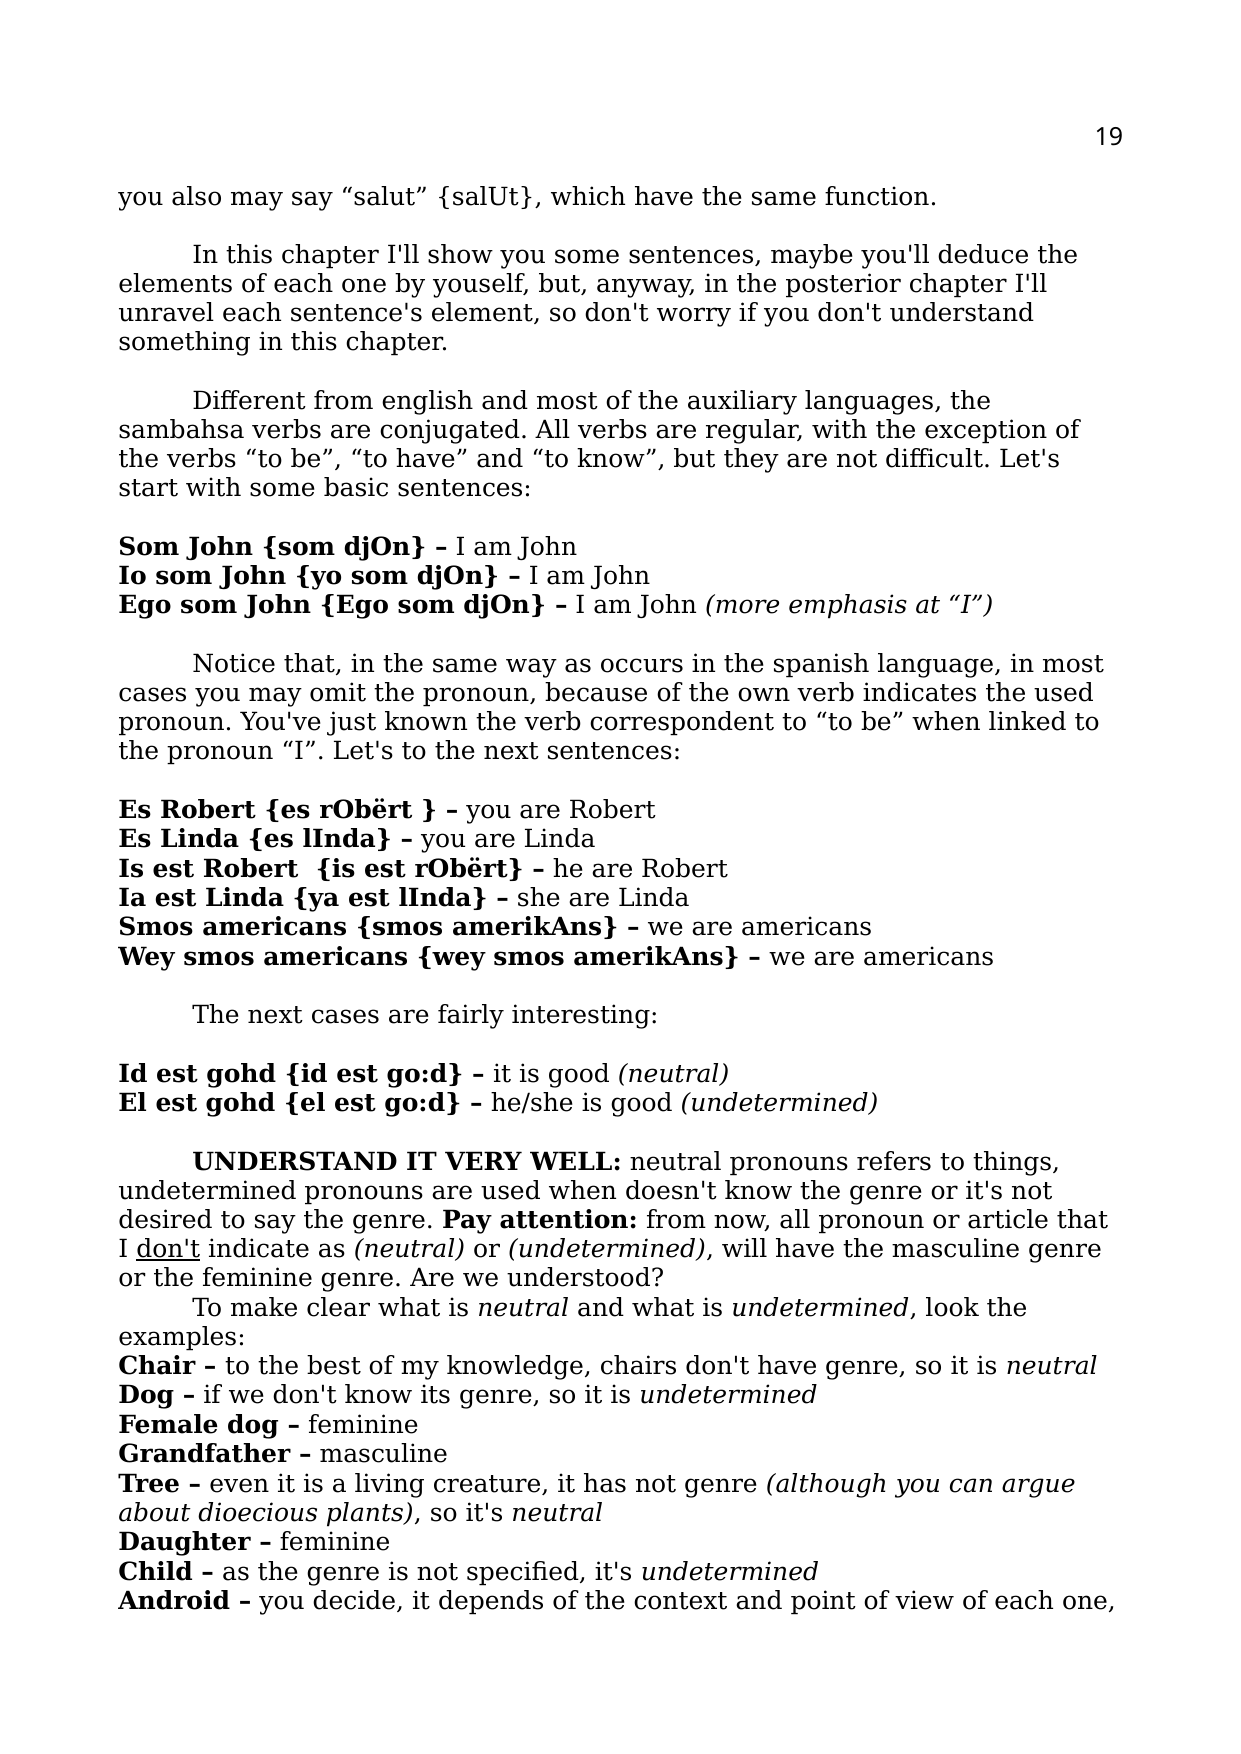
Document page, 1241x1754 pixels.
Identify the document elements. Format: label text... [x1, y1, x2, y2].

text Smos americans {smos amerikAns} – we are americans [118, 912, 1123, 942]
text Ego som John {Ego som djOn} – I am John (more emphasis at “I”) [118, 590, 1123, 620]
text Notice that, in the same way as occurs in the spanish language, in most cases you may omit the pronoun, because of the own verb indicates the used pronoun. You've just known the verb correspondent to “to be” when linked to the pronoun “I”. Let's to the next sentences: [118, 649, 1123, 766]
text Id est gohd {id est go:d} – it is good (neutral) [118, 1058, 1123, 1088]
text Ia est Linda {ya est lInda} – she are Linda [118, 883, 1123, 912]
text El est gohd {el est go:d} – he/she is good (undetermined) [118, 1088, 1123, 1117]
text In this chapter I'll show you some sentences, maybe you'll deduce the elements of each one by youself, but, anyway, in the posterior chapter I'll unravel each sentence's element, so don't worry if you don't understand something in this chapter. [118, 240, 1123, 357]
text Female dog – feminine [118, 1410, 1123, 1439]
text Dog – if we don't know its genre, so it is undetermined [118, 1380, 1123, 1410]
text Es Linda {es lInda} – you are Linda [118, 824, 1123, 853]
text To make clear what is neutral and what is undetermined, look the examples: [118, 1293, 1123, 1351]
text Child – as the genre is not specified, it's undetermined [118, 1556, 1123, 1586]
text The next cases are fairly interesting: [118, 1000, 1123, 1029]
text Io som John {yo som djOn} – I am John [118, 561, 1123, 590]
text Wey smos americans {wey smos amerikAns} – we are americans [118, 942, 1123, 971]
text Different from english and most of the auxiliary languages, the sambahsa verbs are conjugated. All verbs are regular, with the exception of the verbs “to be”, “to have” and “to know”, but they are not difficult. Let's start with some basic sentences: [118, 386, 1123, 502]
text UNDERSTAND IT VERY WELL: neutral pronouns refers to things, undetermined pronouns are used when doesn't know the genre or it's not desired to say the genre. Pay attention: from now, all pronoun or article that I don't indicate as (neutral) or (undetermined), will have the masculine genre or the feminine genre. Are we understood? [118, 1146, 1123, 1293]
text Android – you decide, it depends of the context and point of view of each one, [118, 1586, 1123, 1615]
text you also may say “salut” {salUt}, which have the same function. [118, 182, 1123, 211]
text Chair – to the best of my knowledge, chairs don't have genre, so it is neutral [118, 1351, 1123, 1380]
text Is est Robert {is est rObërt} – he are Robert [118, 853, 1123, 883]
text Daughter – feminine [118, 1527, 1123, 1556]
text Som John {som djOn} – I am John [118, 532, 1123, 561]
text Es Robert {es rObërt } – you are Robert [118, 795, 1123, 824]
text Grandfather – masculine [118, 1439, 1123, 1468]
text Tree – even it is a living creature, it has not genre (although you can argue about dioecious plants), so it's neutral [118, 1468, 1123, 1527]
